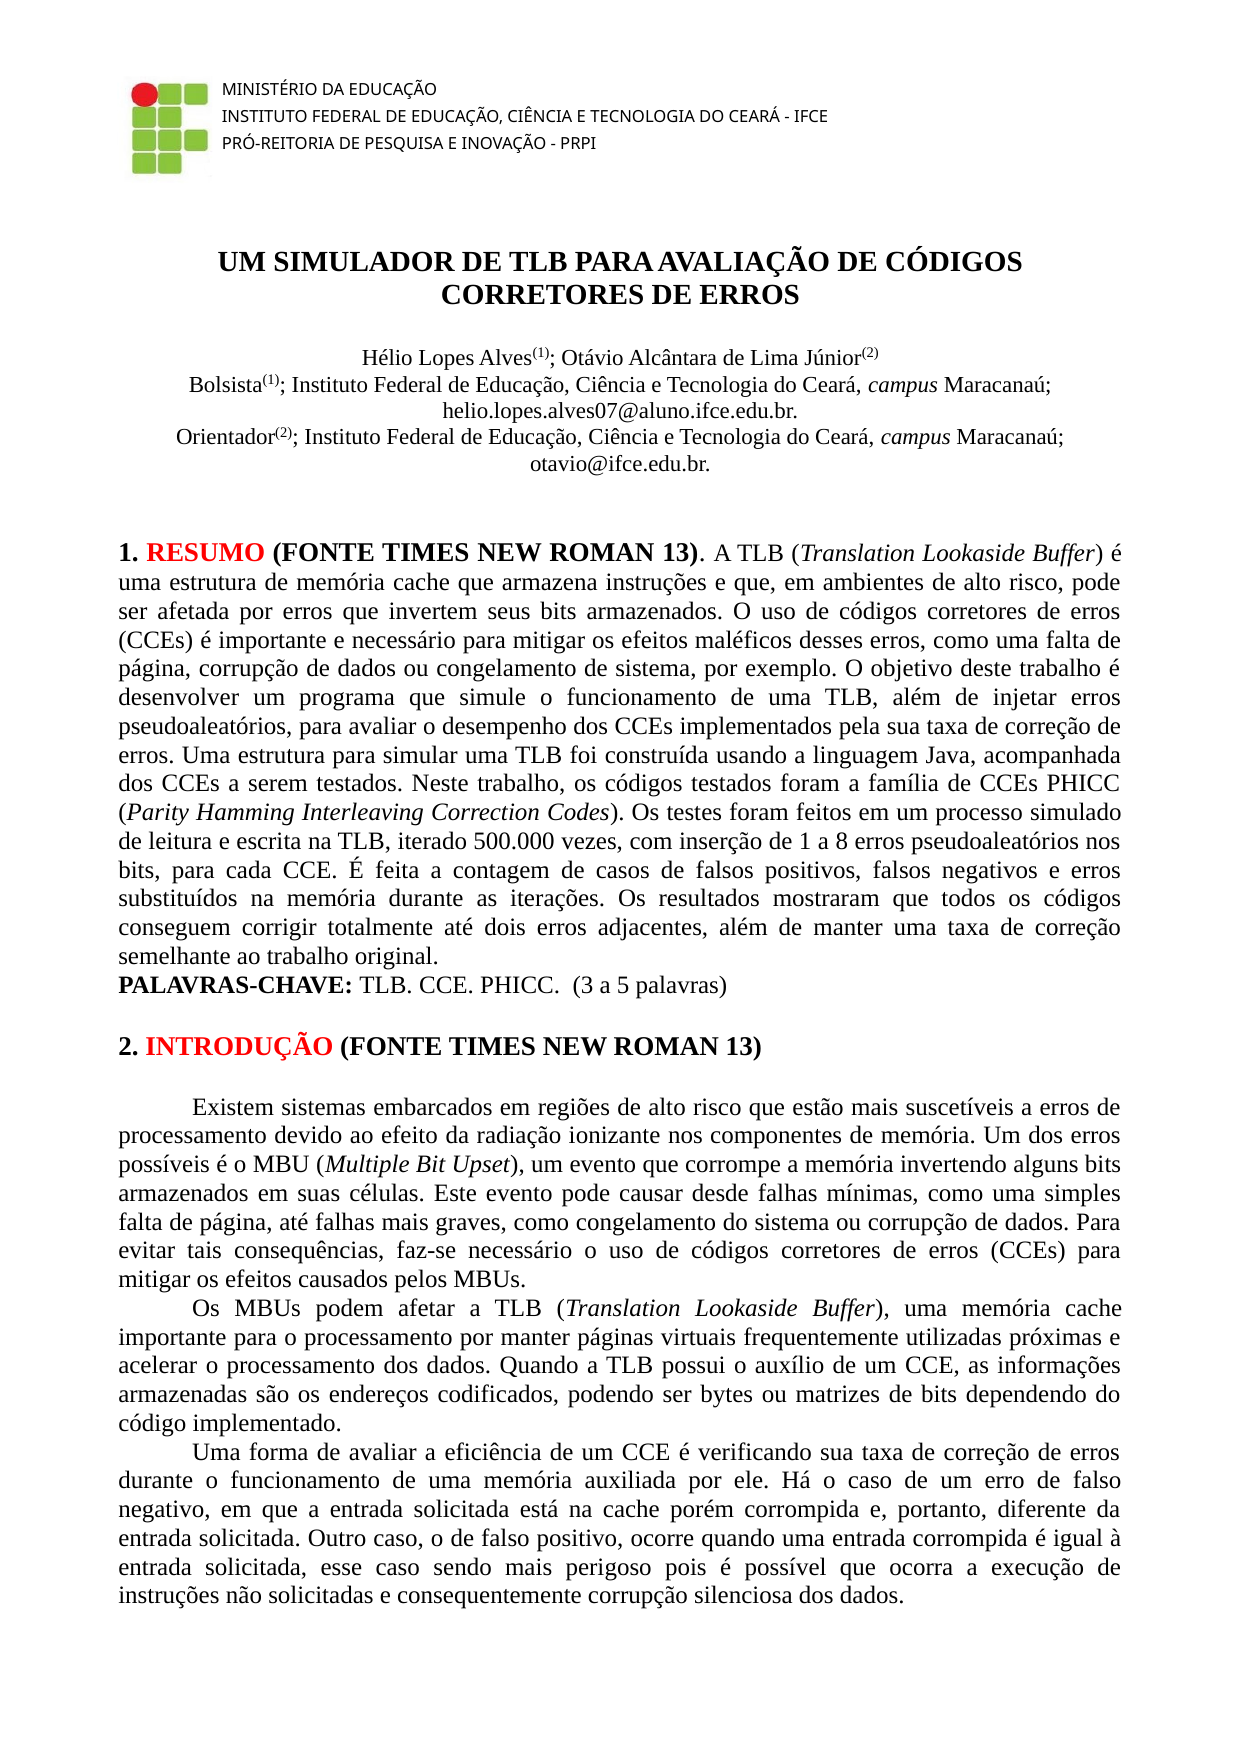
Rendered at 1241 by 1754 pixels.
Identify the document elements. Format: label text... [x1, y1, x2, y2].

text Hélio Lopes Alves(1); Otávio Alcântara de Lima Júnior(2) [118, 344, 1122, 371]
text UM SIMULADOR DE TLB PARA AVALIAÇÃO DE CÓDIGOS CORRETORES DE ERROS [118, 244, 1122, 311]
text Bolsista(1); Instituto Federal de Educação, Ciência e Tecnologia do Ceará, campus Maracanaú; helio.lopes.alves07@aluno.ifce.edu.br. [118, 371, 1122, 423]
text Existem sistemas embarcados em regiões de alto risco que estão mais suscetíveis a erros de processamento devido ao efeito da radiação ionizante nos componentes de memória. Um dos erros possíveis é o MBU (Multiple Bit Upset), um evento que corrompe a memória invertendo alguns bits armazenados em suas células. Este evento pode causar desde falhas mínimas, como uma simples falta de página, até falhas mais graves, como congelamento do sistema ou corrupção de dados. Para evitar tais consequências, faz-se necessário o uso de códigos corretores de erros (CCEs) para mitigar os efeitos causados pelos MBUs. [118, 1092, 1122, 1293]
text 1. RESUMO (FONTE TIMES NEW ROMAN 13). A TLB (Translation Lookaside Buffer) é uma estrutura de memória cache que armazena instruções e que, em ambientes de alto risco, pode ser afetada por erros que invertem seus bits armazenados. O uso de códigos corretores de erros (CCEs) é importante e necessário para mitigar os efeitos maléficos desses erros, como uma falta de página, corrupção de dados ou congelamento de sistema, por exemplo. O objetivo deste trabalho é desenvolver um programa que simule o funcionamento de uma TLB, além de injetar erros pseudoaleatórios, para avaliar o desempenho dos CCEs implementados pela sua taxa de correção de erros. Uma estrutura para simular uma TLB foi construída usando a linguagem Java, acompanhada dos CCEs a serem testados. Neste trabalho, os códigos testados foram a família de CCEs PHICC (Parity Hamming Interleaving Correction Codes). Os testes foram feitos em um processo simulado de leitura e escrita na TLB, iterado 500.000 vezes, com inserção de 1 a 8 erros pseudoaleatórios nos bits, para cada CCE. É feita a contagem de casos de falsos positivos, falsos negativos e erros substituídos na memória durante as iterações. Os resultados mostraram que todos os códigos conseguem corrigir totalmente até dois erros adjacentes, além de manter uma taxa de correção semelhante ao trabalho original. [118, 536, 1122, 970]
text Uma forma de avaliar a eficiência de um CCE é verificando sua taxa de correção de erros durante o funcionamento de uma memória auxiliada por ele. Há o caso de um erro de falso negativo, em que a entrada solicitada está na cache porém corrompida e, portanto, diferente da entrada solicitada. Outro caso, o de falso positivo, ocorre quando uma entrada corrompida é igual à entrada solicitada, esse caso sendo mais perigoso pois é possível que ocorra a execução de instruções não solicitadas e consequentemente corrupção silenciosa dos dados. [118, 1437, 1122, 1609]
text Orientador(2); Instituto Federal de Educação, Ciência e Tecnologia do Ceará, campus Maracanaú; otavio@ifce.edu.br. [118, 423, 1122, 476]
picture [117, 69, 213, 189]
text 2. INTRODUÇÃO (FONTE TIMES NEW ROMAN 13) [118, 1029, 1122, 1061]
text PALAVRAS-CHAVE: TLB. CCE. PHICC. (3 a 5 palavras) [118, 970, 1122, 998]
text Os MBUs podem afetar a TLB (Translation Lookaside Buffer), uma memória cache importante para o processamento por manter páginas virtuais frequentemente utilizadas próximas e acelerar o processamento dos dados. Quando a TLB possui o auxílio de um CCE, as informações armazenadas são os endereços codificados, podendo ser bytes ou matrizes de bits dependendo do código implementado. [118, 1293, 1122, 1437]
